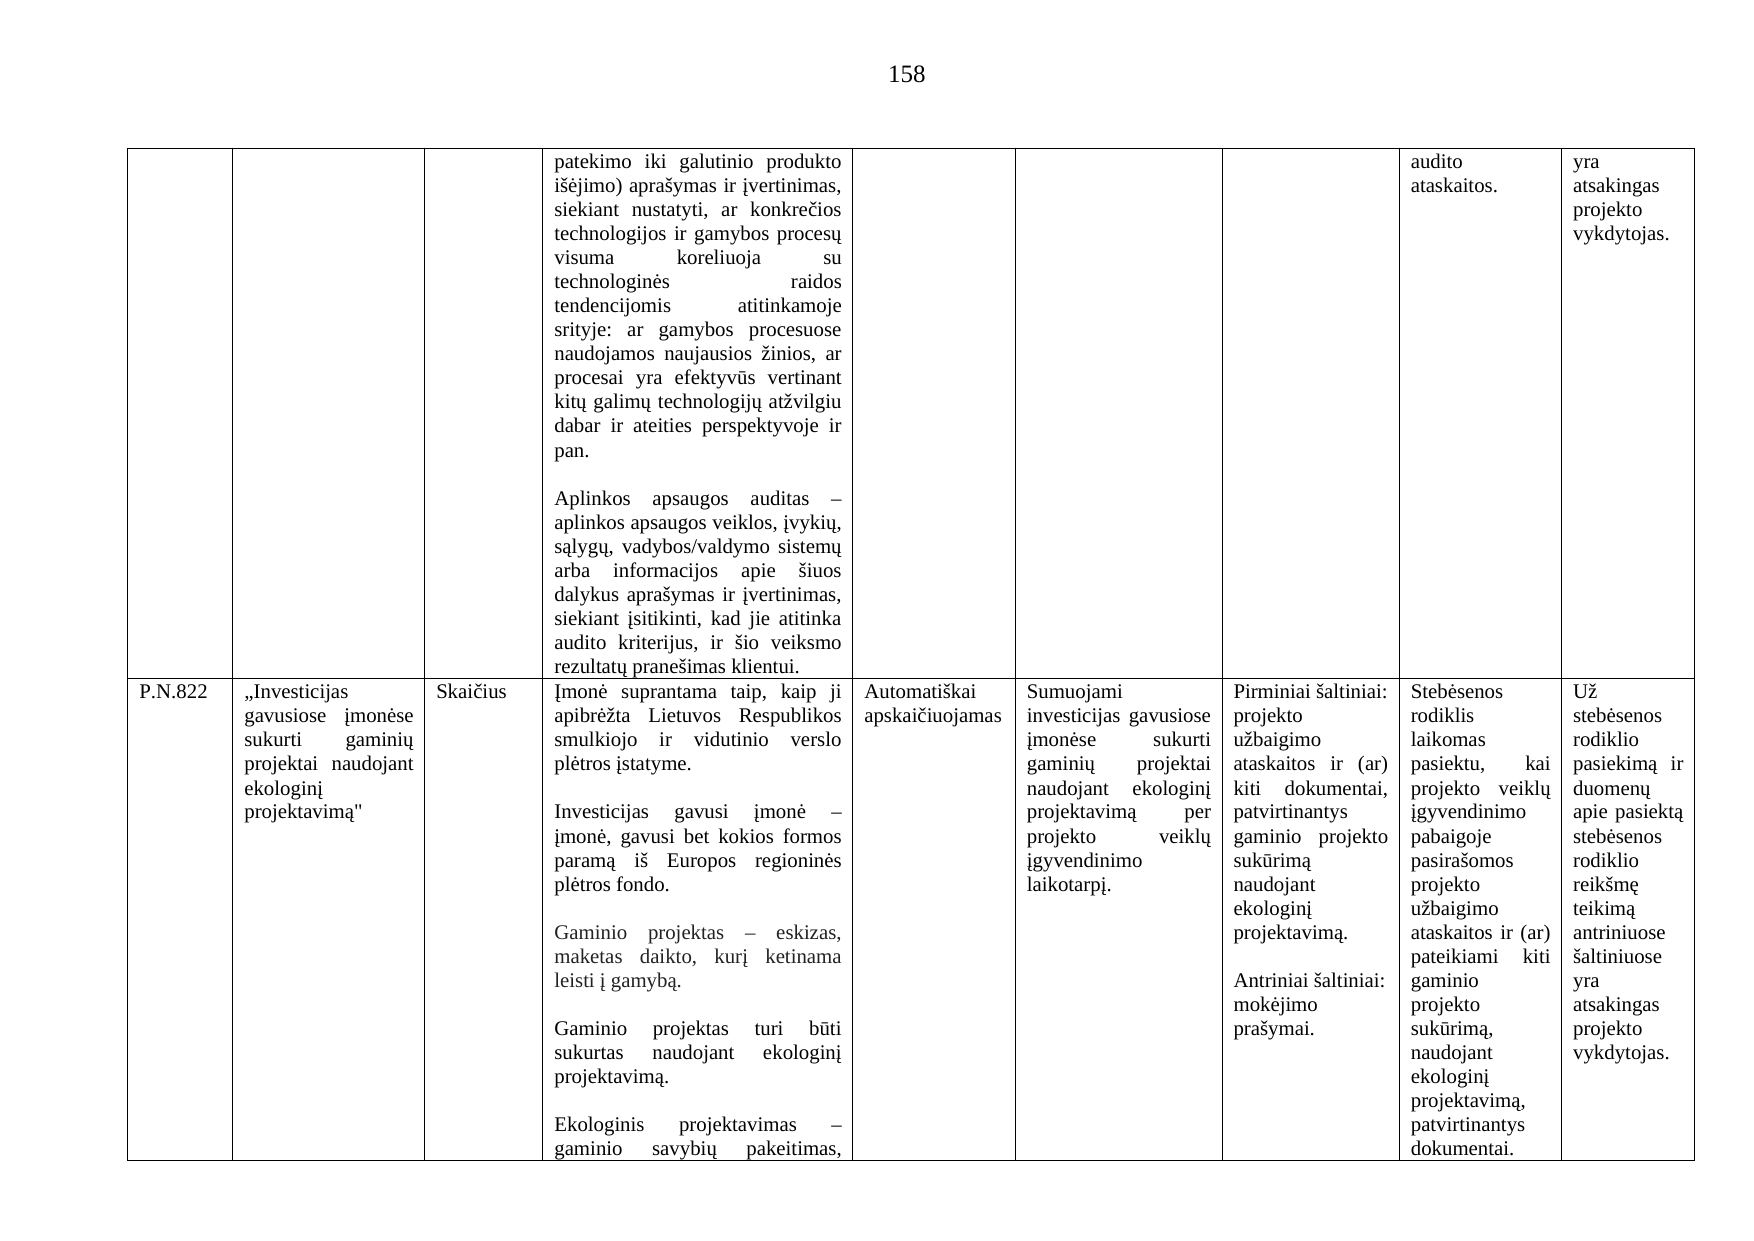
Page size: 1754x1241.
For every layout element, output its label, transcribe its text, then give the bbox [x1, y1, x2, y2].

table_cell [128, 149, 232, 678]
table_cell [1016, 149, 1222, 678]
table_cell Automatiškai apskaičiuojamas [853, 679, 1015, 1160]
table_cell patekimo iki galutinio produkto išėjimo) aprašymas ir įvertinimas, siekiant nustatyti, ar konkrečios technologijos ir gamybos procesų visuma koreliuoja su technologinės raidos tendencijomis atitinkamoje srityje: ar gamybos procesuose naudojamos naujausios žinios, ar procesai yra efektyvūs vertinant kitų galimų technologijų atžvilgiu dabar ir ateities perspektyvoje ir pan. Aplinkos apsaugos auditas – aplinkos apsaugos veiklos, įvykių, sąlygų, vadybos/valdymo sistemų arba informacijos apie šiuos dalykus aprašymas ir įvertinimas, siekiant įsitikinti, kad jie atitinka audito kriterijus, ir šio veiksmo rezultatų pranešimas klientui. [543, 149, 852, 678]
table_cell Už stebėsenos rodiklio pasiekimą ir duomenų apie pasiektą stebėsenos rodiklio reikšmę teikimą antriniuose šaltiniuose yra atsakingas projekto vykdytojas. [1562, 679, 1694, 1160]
table_cell [233, 149, 424, 678]
table_cell Įmonė suprantama taip, kaip ji apibrėžta Lietuvos Respublikos smulkiojo ir vidutinio verslo plėtros įstatyme. Investicijas gavusi įmonė – įmonė, gavusi bet kokios formos paramą iš Europos regioninės plėtros fondo. Gaminio projektas – eskizas, maketas daikto, kurį ketinama leisti į gamybą. Gaminio projektas turi būti sukurtas naudojant ekologinį projektavimą. Ekologinis projektavimas – gaminio savybių pakeitimas, [543, 679, 852, 1160]
table_cell Stebėsenos rodiklis laikomas pasiektu, kai projekto veiklų įgyvendinimo pabaigoje pasirašomos projekto užbaigimo ataskaitos ir (ar) pateikiami kiti gaminio projekto sukūrimą, naudojant ekologinį projektavimą, patvirtinantys dokumentai. [1400, 679, 1561, 1160]
table_cell audito ataskaitos. [1400, 149, 1561, 678]
table_cell [853, 149, 1015, 678]
table_cell [425, 149, 542, 678]
table_cell „Investicijas gavusiose įmonėse sukurti gaminių projektai naudojant ekologinį projektavimą" [233, 679, 424, 1160]
table_cell yra atsakingas projekto vykdytojas. [1562, 149, 1694, 678]
table_cell [1223, 149, 1399, 678]
table_cell P.N.822 [128, 679, 232, 1160]
table_cell Pirminiai šaltiniai: projekto užbaigimo ataskaitos ir (ar) kiti dokumentai, patvirtinantys gaminio projekto sukūrimą naudojant ekologinį projektavimą. Antriniai šaltiniai: mokėjimo prašymai. [1223, 679, 1399, 1160]
table_cell Sumuojami investicijas gavusiose įmonėse sukurti gaminių projektai naudojant ekologinį projektavimą per projekto veiklų įgyvendinimo laikotarpį. [1016, 679, 1222, 1160]
table_cell Skaičius [425, 679, 542, 1160]
